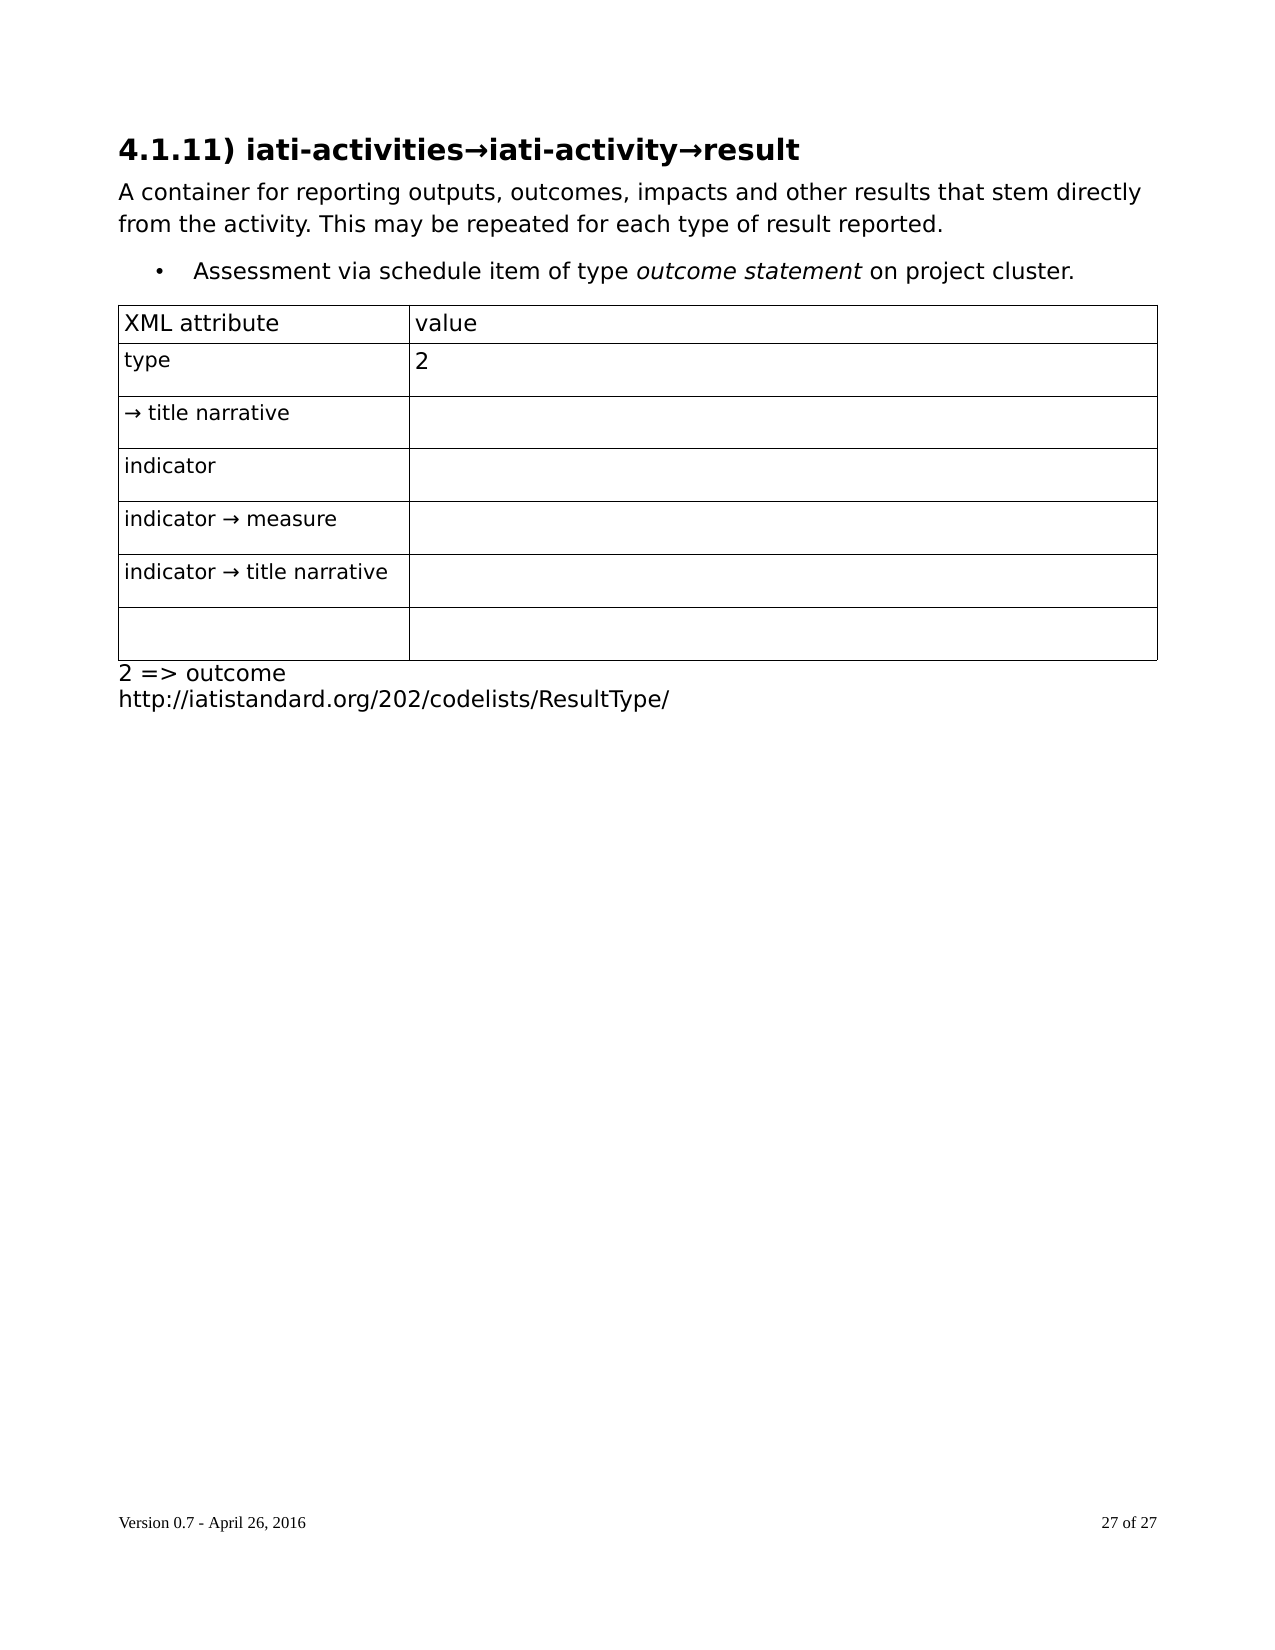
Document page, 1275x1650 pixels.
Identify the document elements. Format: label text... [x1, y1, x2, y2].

table_cell [119, 608, 409, 659]
table_cell 2 [410, 344, 1157, 396]
table_cell [410, 555, 1157, 607]
table_cell indicator → measure [119, 502, 409, 554]
table_cell type [119, 344, 409, 396]
table_cell indicator [119, 449, 409, 501]
list Assessment via schedule item of type outcome statement on project cluster. [156, 258, 1157, 284]
table_cell → title narrative [119, 397, 409, 448]
table_cell [410, 502, 1157, 554]
table_cell [410, 397, 1157, 448]
table_cell indicator → title narrative [119, 555, 409, 607]
text 2 => outcome [118, 661, 1157, 686]
text http://iatistandard.org/202/codelists/ResultType/ [118, 686, 1157, 713]
table_header value [410, 306, 1157, 343]
table_cell [410, 608, 1157, 659]
subtitle 4.1.11) iati-activities→iati-activity→result [118, 133, 1157, 167]
text A container for reporting outputs, outcomes, impacts and other results that stem directly from the activity. This may be repeated for each type of result reported. [118, 179, 1157, 238]
table_header XML attribute [119, 306, 409, 343]
table_cell [410, 449, 1157, 501]
